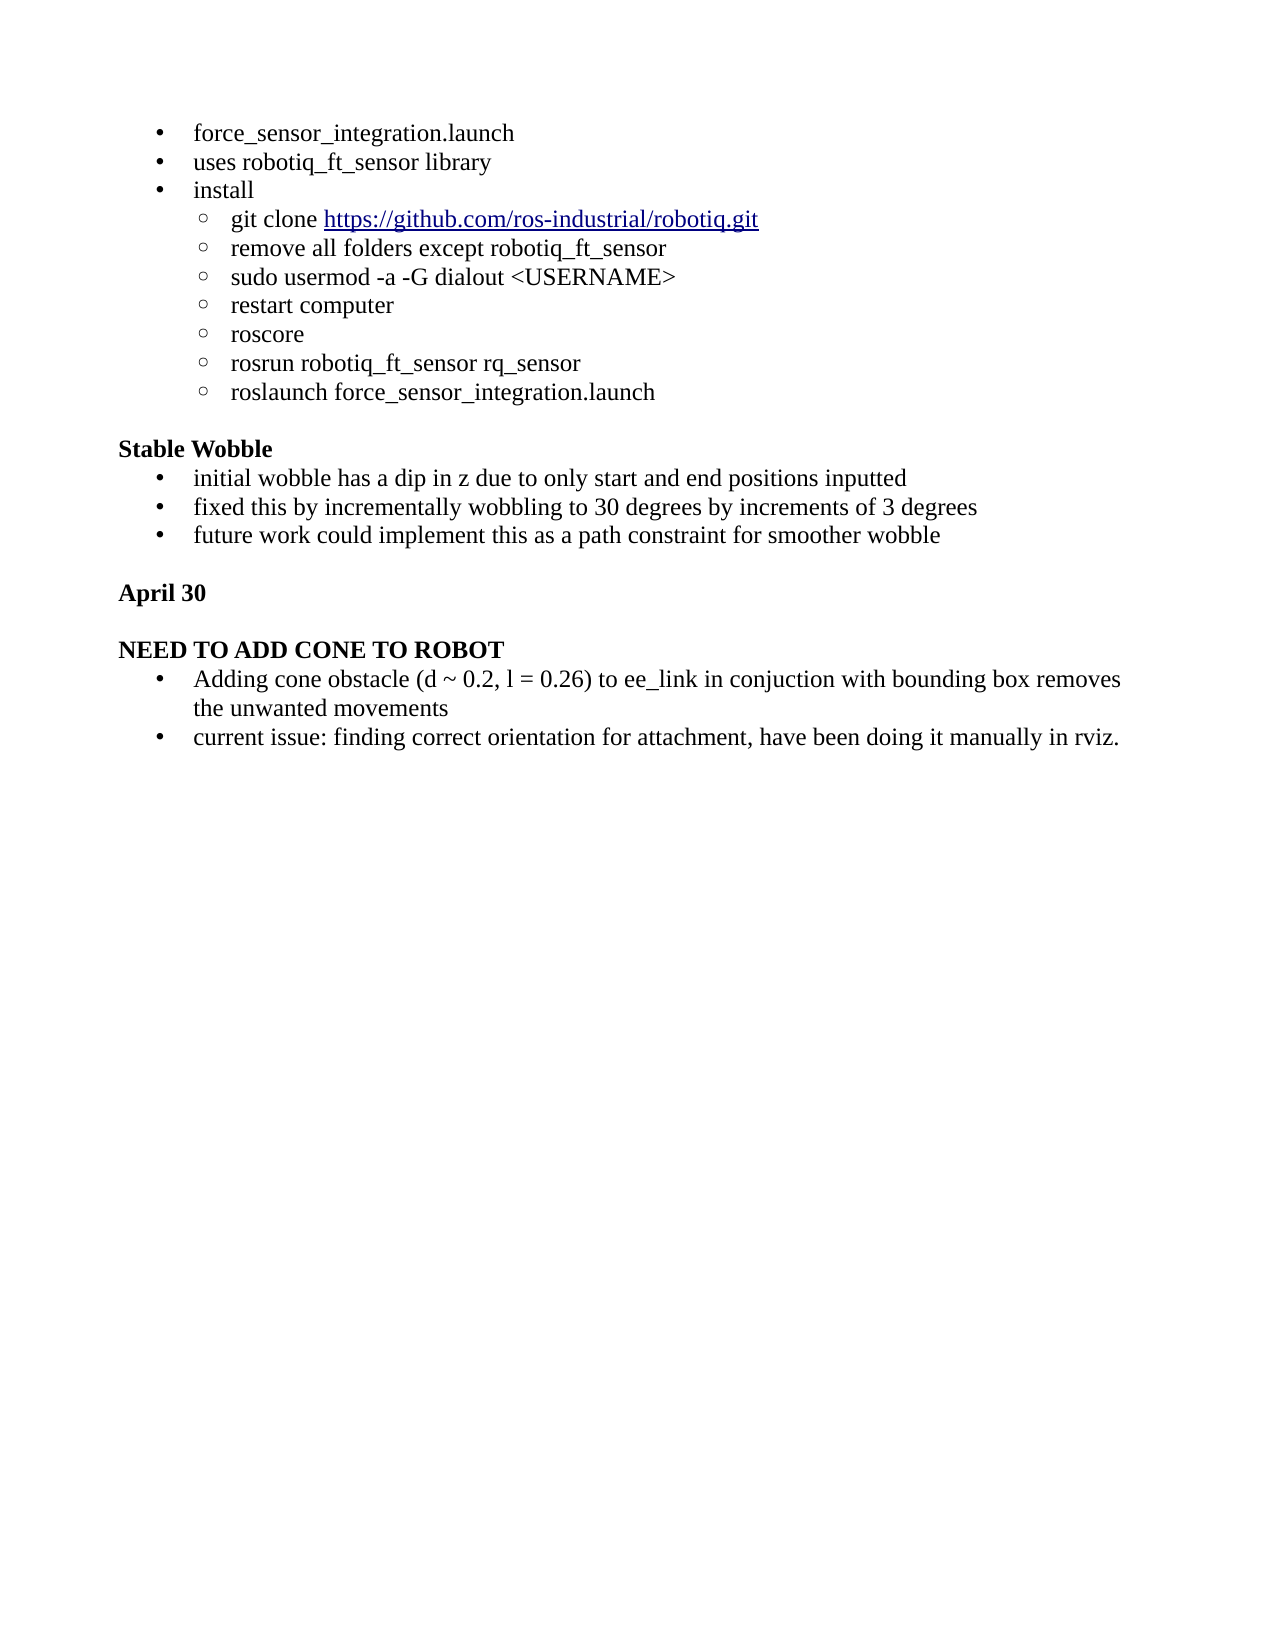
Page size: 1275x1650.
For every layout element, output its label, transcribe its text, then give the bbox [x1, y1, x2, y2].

list initial wobble has a dip in z due to only start and end positions inputted [156, 463, 1157, 492]
list roscore [193, 319, 1157, 348]
list current issue: finding correct orientation for attachment, have been doing it manually in rviz. [156, 722, 1157, 751]
list Adding cone obstacle (d ~ 0.2, l = 0.26) to ee_link in conjuction with bounding box removes the unwanted movements [156, 664, 1157, 722]
list remove all folders except robotiq_ft_sensor [193, 233, 1157, 262]
list rosrun robotiq_ft_sensor rq_sensor [193, 348, 1157, 377]
text Stable Wobble [118, 434, 1157, 463]
list future work could implement this as a path constraint for smoother wobble [156, 521, 1157, 549]
text April 30 [118, 578, 1157, 607]
list install [156, 176, 1157, 204]
text NEED TO ADD CONE TO ROBOT [118, 636, 1157, 664]
list git clone https://github.com/ros-industrial/robotiq.git [193, 204, 1157, 233]
list force_sensor_integration.launch [156, 118, 1157, 147]
list sudo usermod -a -G dialout <USERNAME> [193, 262, 1157, 291]
list fixed this by incrementally wobbling to 30 degrees by increments of 3 degrees [156, 492, 1157, 521]
list roslaunch force_sensor_integration.launch [193, 377, 1157, 406]
list uses robotiq_ft_sensor library [156, 147, 1157, 176]
list restart computer [193, 291, 1157, 319]
